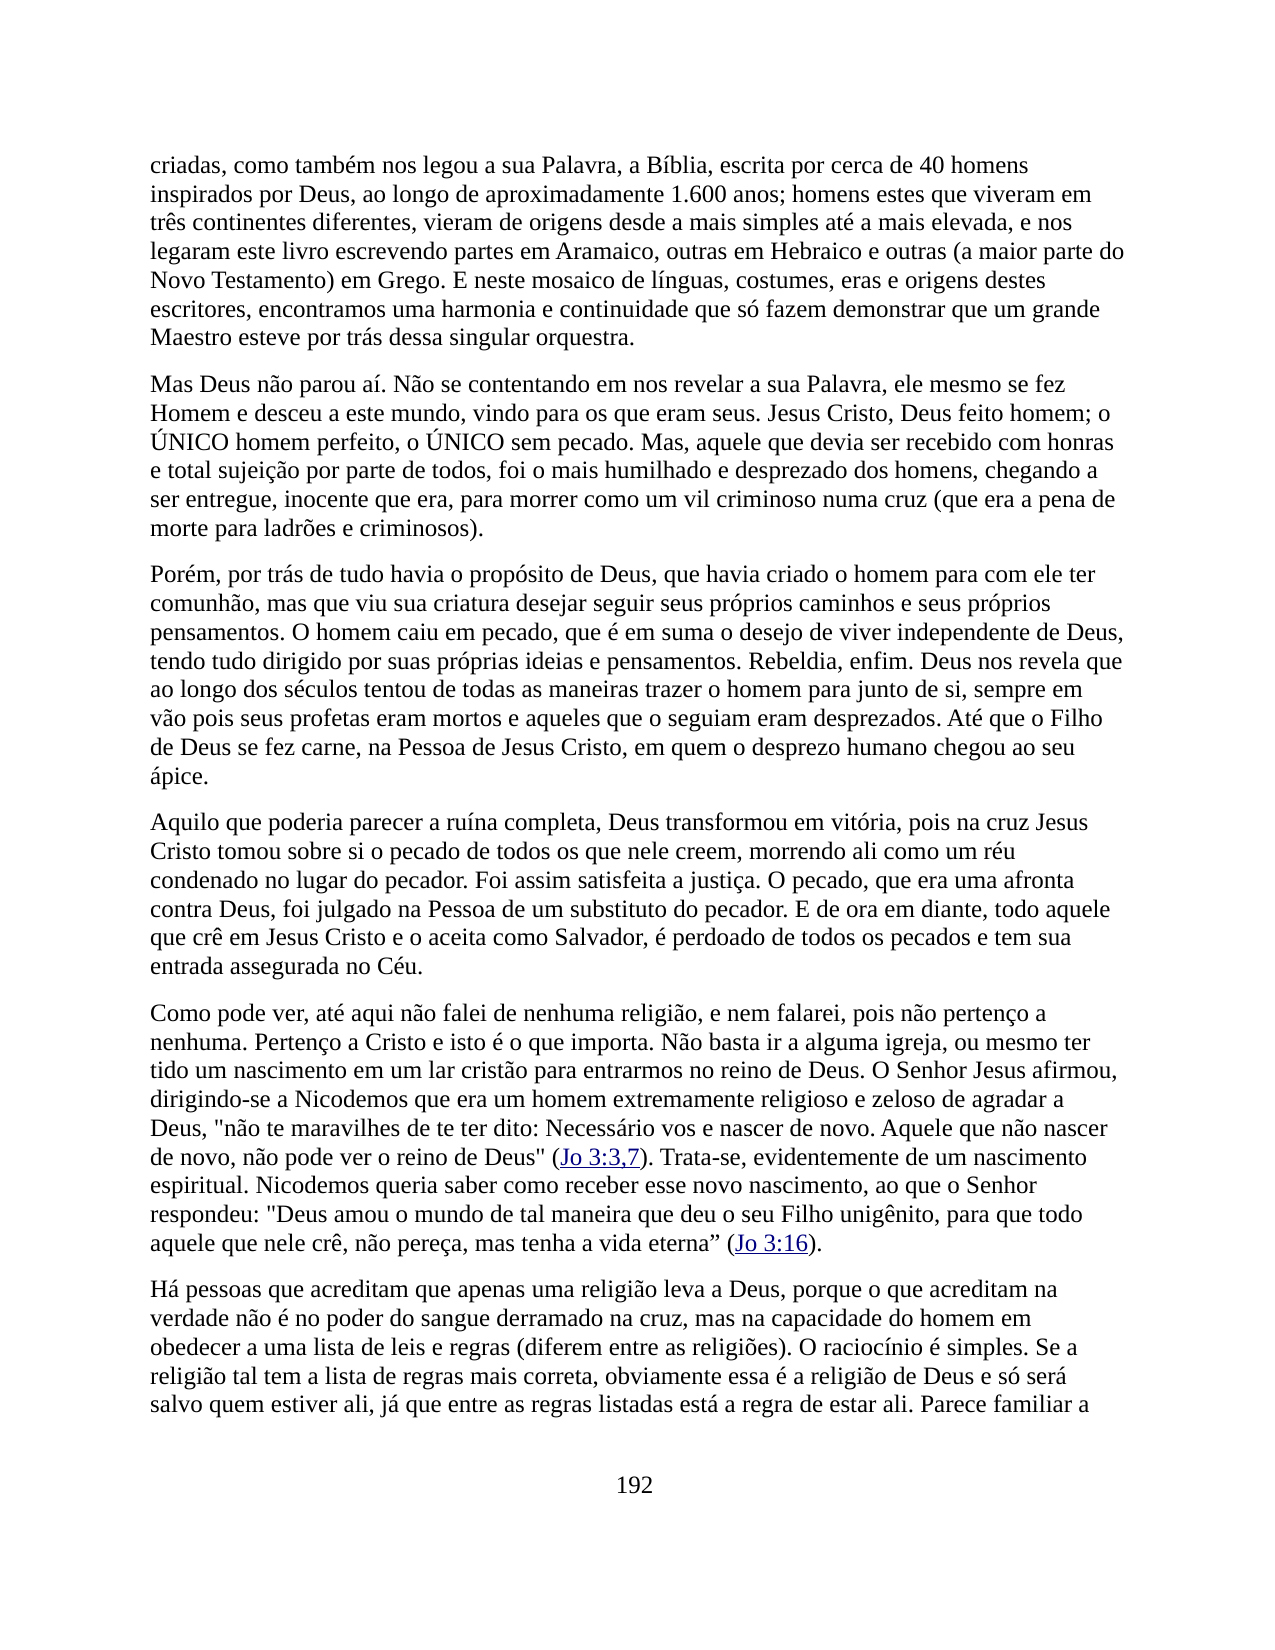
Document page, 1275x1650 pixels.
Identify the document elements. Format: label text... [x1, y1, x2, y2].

text Há pessoas que acreditam que apenas uma religião leva a Deus, porque o que acreditam na verdade não é no poder do sangue derramado na cruz, mas na capacidade do homem em obedecer a uma lista de leis e regras (diferem entre as religiões). O raciocínio é simples. Se a religião tal tem a lista de regras mais correta, obviamente essa é a religião de Deus e só será salvo quem estiver ali, já que entre as regras listadas está a regra de estar ali. Parece familiar a [150, 1274, 1125, 1418]
text Como pode ver, até aqui não falei de nenhuma religião, e nem falarei, pois não pertenço a nenhuma. Pertenço a Cristo e isto é o que importa. Não basta ir a alguma igreja, ou mesmo ter tido um nascimento em um lar cristão para entrarmos no reino de Deus. O Senhor Jesus afirmou, dirigindo-se a Nicodemos que era um homem extremamente religioso e zeloso de agradar a Deus, "não te maravilhes de te ter dito: Necessário vos e nascer de novo. Aquele que não nascer de novo, não pode ver o reino de Deus" (Jo 3:3,7). Trata-se, evidentemente de um nascimento espiritual. Nicodemos queria saber como receber esse novo nascimento, ao que o Senhor respondeu: "Deus amou o mundo de tal maneira que deu o seu Filho unigênito, para que todo aquele que nele crê, não pereça, mas tenha a vida eterna” (Jo 3:16). [150, 998, 1125, 1257]
text Mas Deus não parou aí. Não se contentando em nos revelar a sua Palavra, ele mesmo se fez Homem e desceu a este mundo, vindo para os que eram seus. Jesus Cristo, Deus feito homem; o ÚNICO homem perfeito, o ÚNICO sem pecado. Mas, aquele que devia ser recebido com honras e total sujeição por parte de todos, foi o mais humilhado e desprezado dos homens, chegando a ser entregue, inocente que era, para morrer como um vil criminoso numa cruz (que era a pena de morte para ladrões e criminosos). [150, 369, 1125, 542]
text criadas, como também nos legou a sua Palavra, a Bíblia, escrita por cerca de 40 homens inspirados por Deus, ao longo de aproximadamente 1.600 anos; homens estes que viveram em três continentes diferentes, vieram de origens desde a mais simples até a mais elevada, e nos legaram este livro escrevendo partes em Aramaico, outras em Hebraico e outras (a maior parte do Novo Testamento) em Grego. E neste mosaico de línguas, costumes, eras e origens destes escritores, encontramos uma harmonia e continuidade que só fazem demonstrar que um grande Maestro esteve por trás dessa singular orquestra. [150, 150, 1125, 351]
text Aquilo que poderia parecer a ruína completa, Deus transformou em vitória, pois na cruz Jesus Cristo tomou sobre si o pecado de todos os que nele creem, morrendo ali como um réu condenado no lugar do pecador. Foi assim satisfeita a justiça. O pecado, que era uma afronta contra Deus, foi julgado na Pessoa de um substituto do pecador. E de ora em diante, todo aquele que crê em Jesus Cristo e o aceita como Salvador, é perdoado de todos os pecados e tem sua entrada assegurada no Céu. [150, 807, 1125, 980]
text Porém, por trás de tudo havia o propósito de Deus, que havia criado o homem para com ele ter comunhão, mas que viu sua criatura desejar seguir seus próprios caminhos e seus próprios pensamentos. O homem caiu em pecado, que é em suma o desejo de viver independente de Deus, tendo tudo dirigido por suas próprias ideias e pensamentos. Rebeldia, enfim. Deus nos revela que ao longo dos séculos tentou de todas as maneiras trazer o homem para junto de si, sempre em vão pois seus profetas eram mortos e aqueles que o seguiam eram desprezados. Até que o Filho de Deus se fez carne, na Pessoa de Jesus Cristo, em quem o desprezo humano chegou ao seu ápice. [150, 559, 1125, 789]
